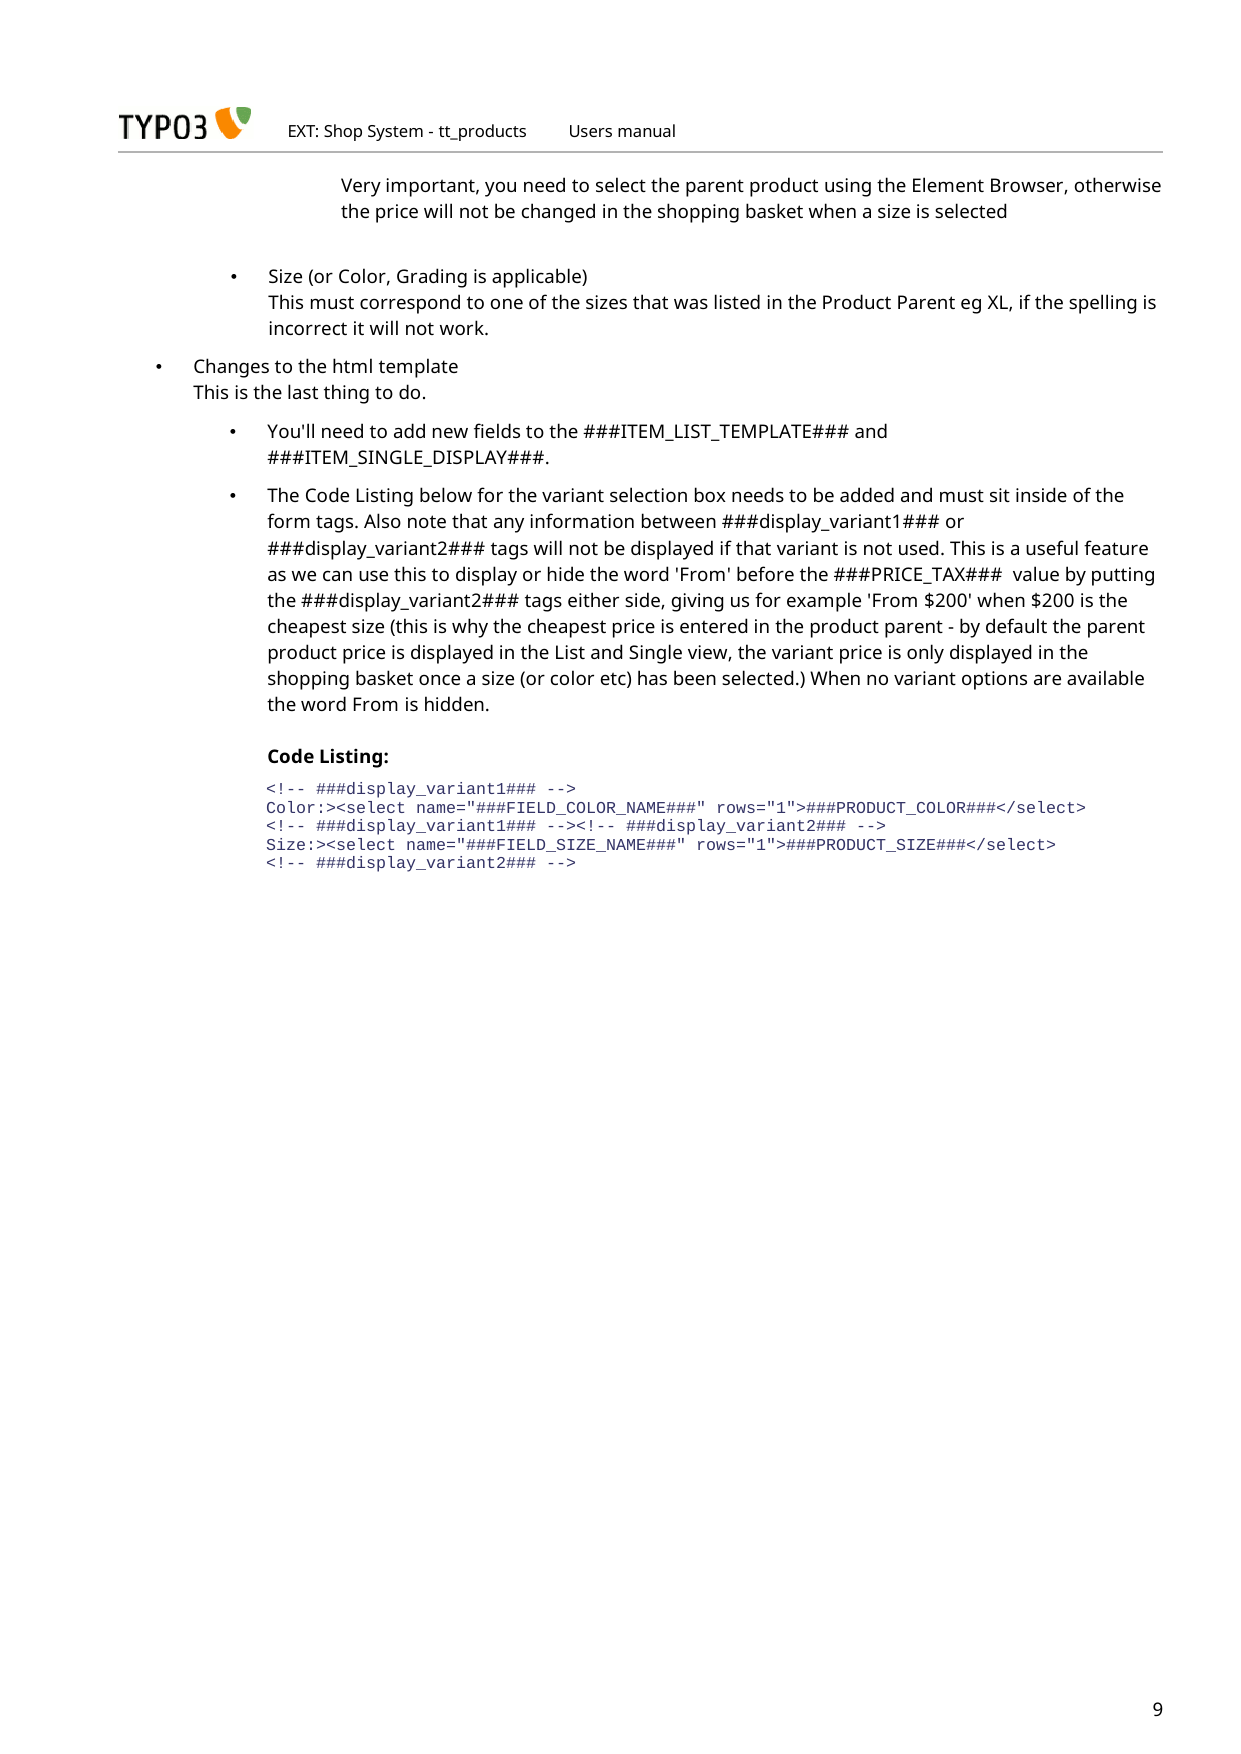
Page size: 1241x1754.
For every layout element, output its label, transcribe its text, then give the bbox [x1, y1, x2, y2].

text <!-- ###display_variant1### --> [266, 781, 1163, 800]
list Size (or Color, Grading is applicable) This must correspond to one of the sizes that was listed in the Product Parent eg XL, if the spelling is incorrect it will not work. [231, 263, 1163, 341]
list The Code Listing below for the variant selection box needs to be added and must sit inside of the form tags. Also note that any information between ###display_variant1### or ###display_variant2### tags will not be displayed if that variant is not used. This is a useful feature as we can use this to display or hide the word 'From' before the ###PRICE_TAX### value by putting the ###display_variant2### tags either side, giving us for example 'From $200' when $200 is the cheapest size (this is why the cheapest price is entered in the product parent - by default the parent product price is displayed in the List and Single view, the variant price is only displayed in the shopping basket once a size (or color etc) has been selected.) When no variant options are available the word From is hidden. Code Listing: [229, 482, 1163, 769]
list Changes to the html template This is the last thing to do. [156, 353, 1163, 405]
list Very important, you need to select the parent product using the Element Browser, otherwise the price will not be changed in the shopping basket when a size is selected [303, 172, 1163, 250]
list You'll need to add new fields to the ###ITEM_LIST_TEMPLATE### and ###ITEM_SINGLE_DISPLAY###. [229, 418, 1163, 470]
text Color:><select name="###FIELD_COLOR_NAME###" rows="1">###PRODUCT_COLOR###</select> [266, 800, 1163, 818]
picture [118, 106, 254, 139]
text <!-- ###display_variant2### --> [266, 855, 1163, 874]
text Size:><select name="###FIELD_SIZE_NAME###" rows="1">###PRODUCT_SIZE###</select> [266, 837, 1163, 855]
text <!-- ###display_variant1### --><!-- ###display_variant2### --> [266, 818, 1163, 837]
